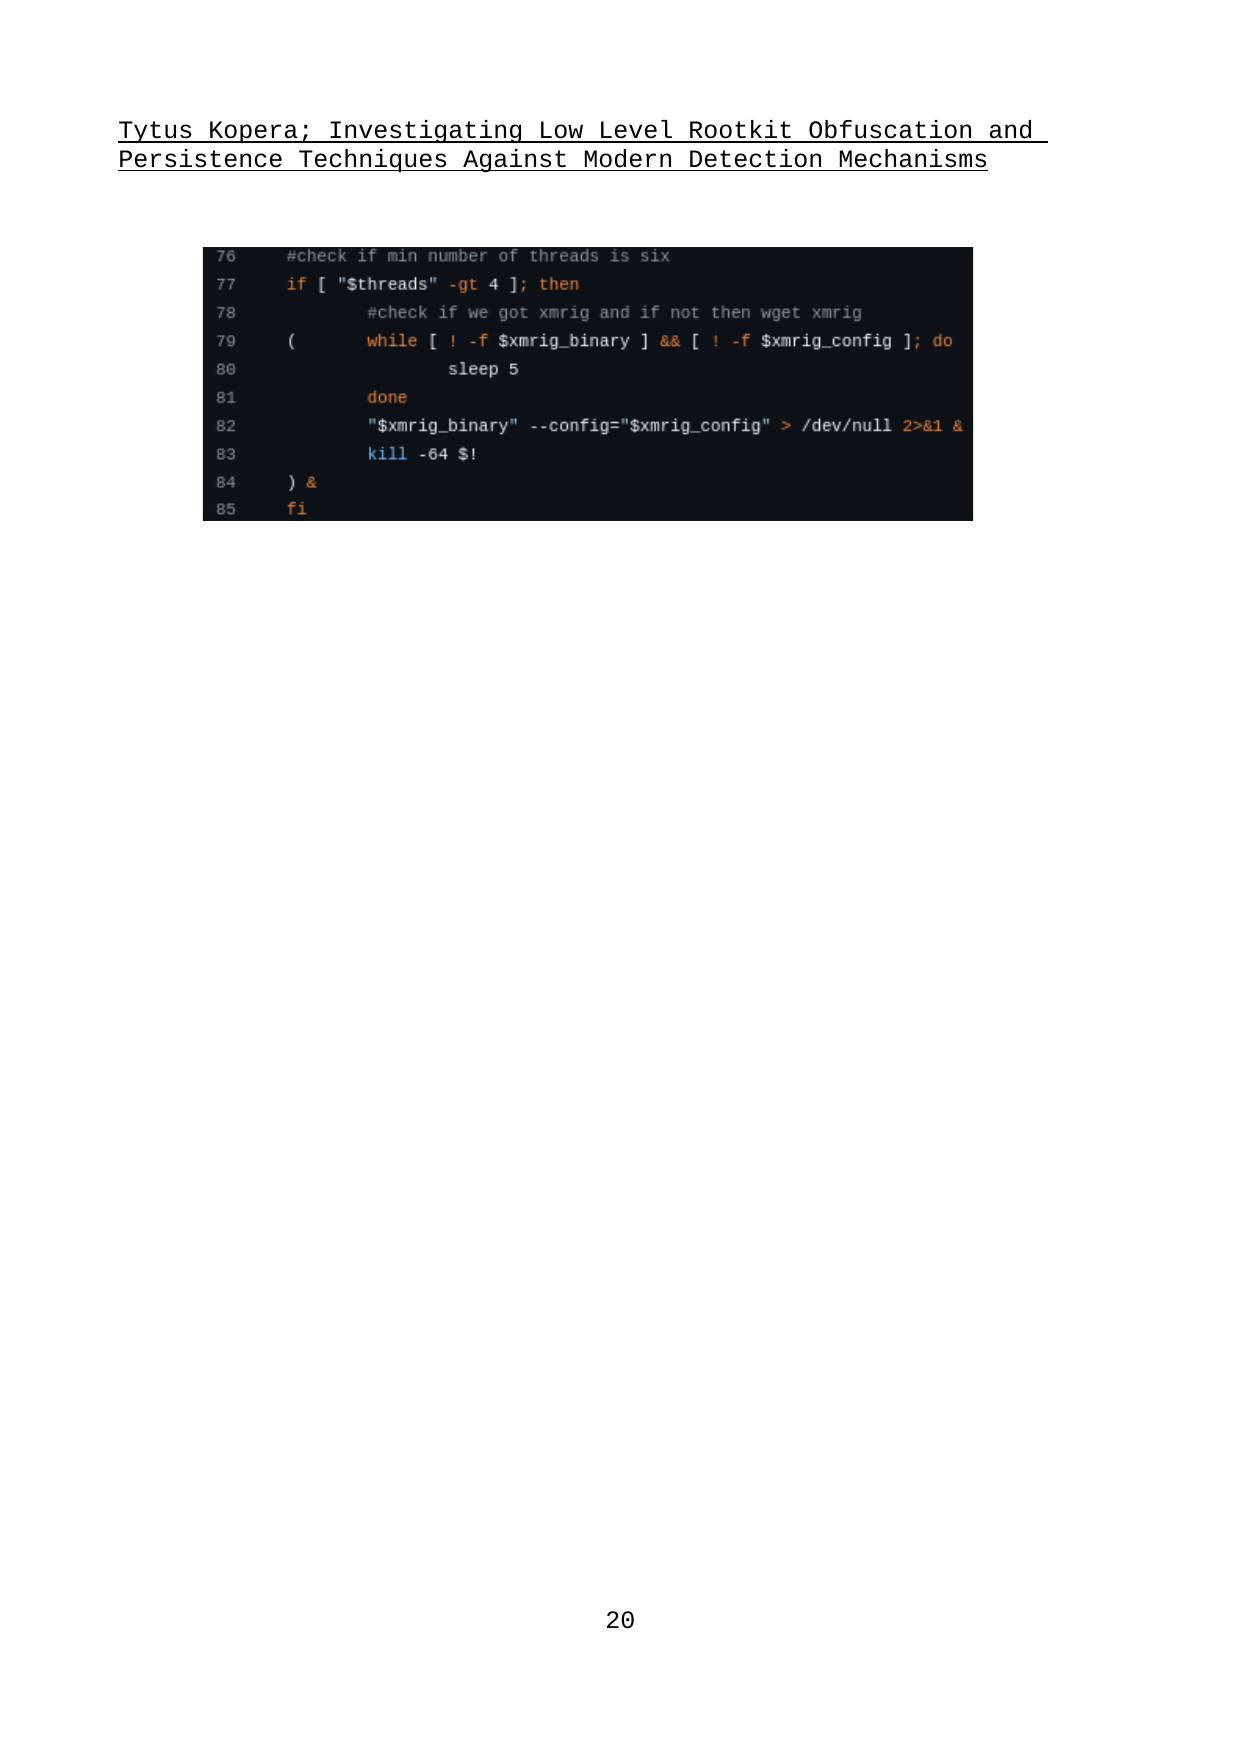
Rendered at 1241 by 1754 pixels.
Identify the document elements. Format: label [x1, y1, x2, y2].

picture [202, 247, 974, 521]
